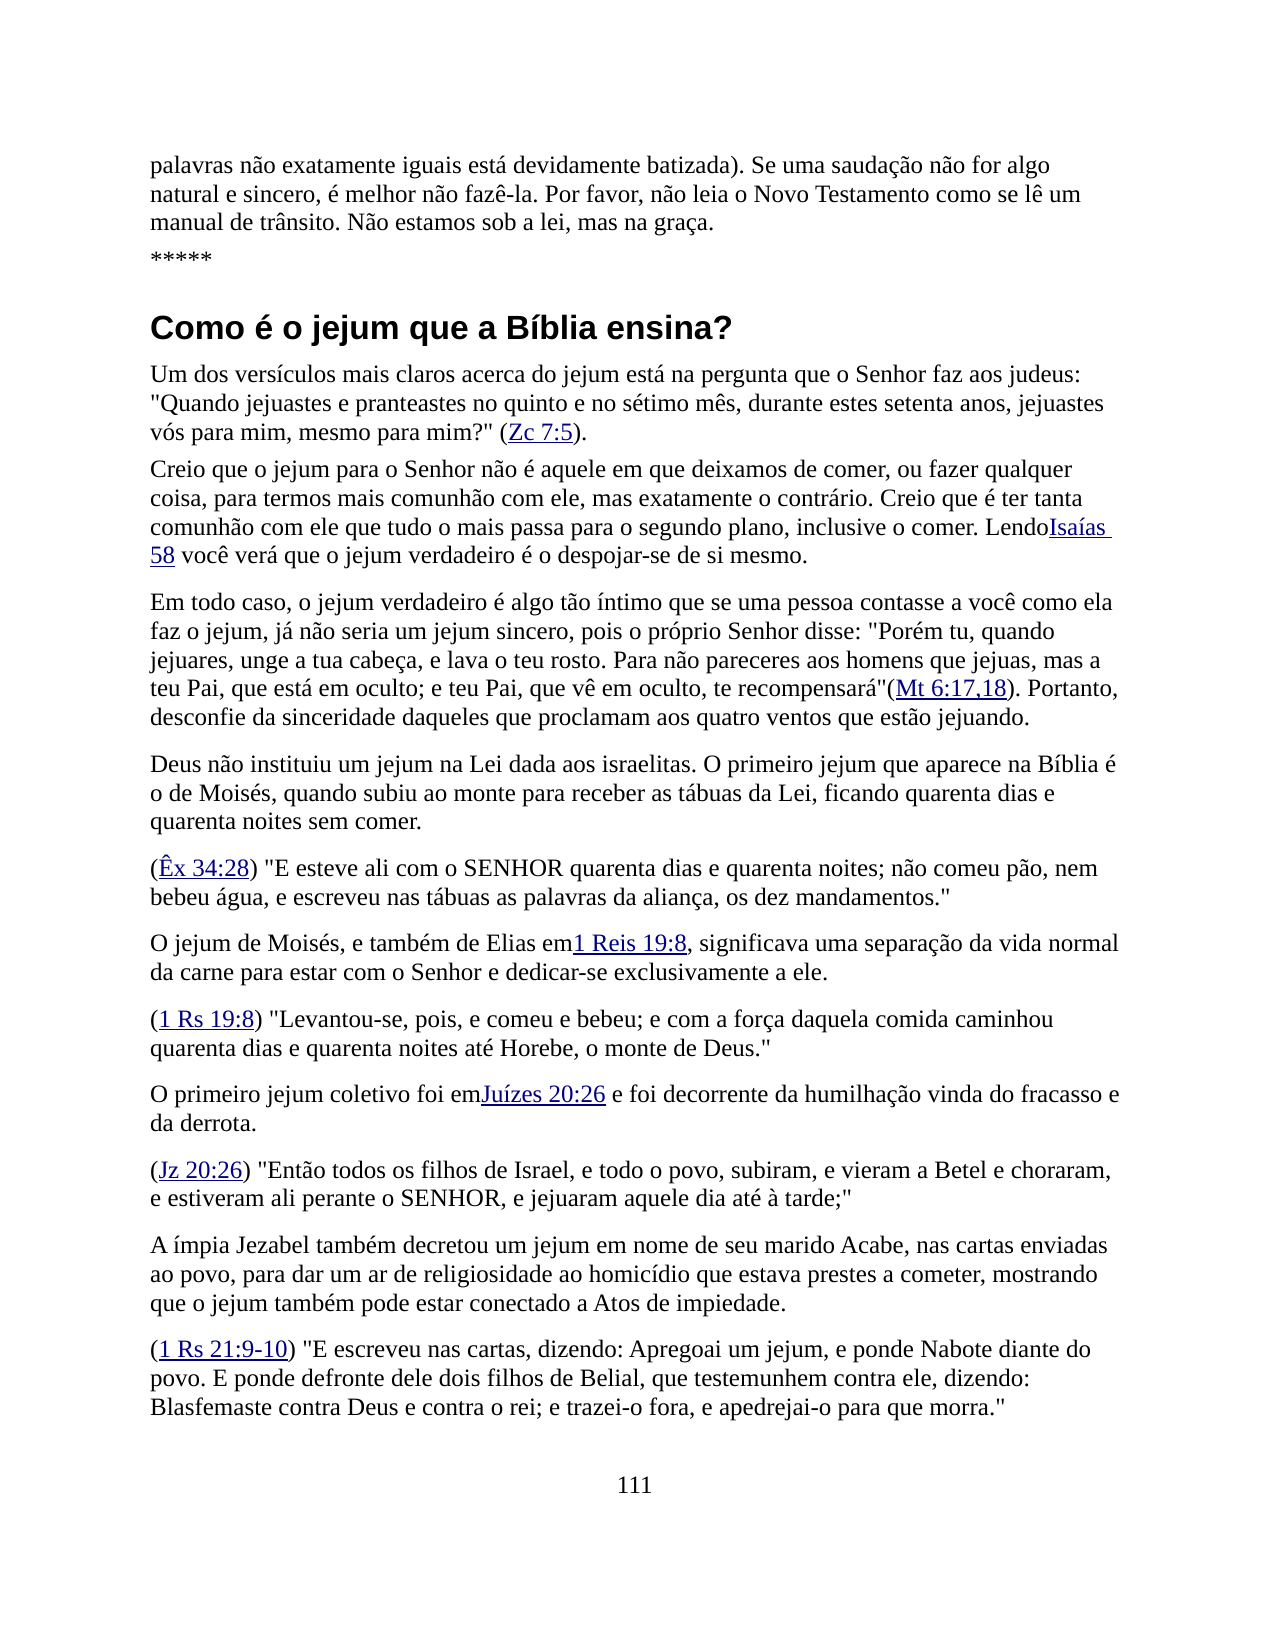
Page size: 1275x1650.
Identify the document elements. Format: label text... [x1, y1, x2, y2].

text Creio que o jejum para o Senhor não é aquele em que deixamos de comer, ou fazer qualquer coisa, para termos mais comunhão com ele, mas exatamente o contrário. Creio que é ter tanta comunhão com ele que tudo o mais passa para o segundo plano, inclusive o comer. LendoIsaías 58 você verá que o jejum verdadeiro é o despojar-se de si mesmo. [150, 454, 1125, 569]
text (Êx 34:28) "E esteve ali com o SENHOR quarenta dias e quarenta noites; não comeu pão, nem bebeu água, e escreveu nas tábuas as palavras da aliança, os dez mandamentos." [150, 853, 1125, 911]
text ***** [150, 245, 1125, 274]
text A ímpia Jezabel também decretou um jejum em nome de seu marido Acabe, nas cartas enviadas ao povo, para dar um ar de religiosidade ao homicídio que estava prestes a cometer, mostrando que o jejum também pode estar conectado a Atos de impiedade. [150, 1230, 1125, 1316]
text (1 Rs 19:8) "Levantou-se, pois, e comeu e bebeu; e com a força daquela comida caminhou quarenta dias e quarenta noites até Horebe, o monte de Deus." [150, 1004, 1125, 1061]
text O primeiro jejum coletivo foi emJuízes 20:26 e foi decorrente da humilhação vinda do fracasso e da derrota. [150, 1079, 1125, 1137]
text (Jz 20:26) "Então todos os filhos de Israel, e todo o povo, subiram, e vieram a Betel e choraram, e estiveram ali perante o SENHOR, e jejuaram aquele dia até à tarde;" [150, 1155, 1125, 1212]
text palavras não exatamente iguais está devidamente batizada). Se uma saudação não for algo natural e sincero, é melhor não fazê-la. Por favor, não leia o Novo Testamento como se lê um manual de trânsito. Não estamos sob a lei, mas na graça. [150, 150, 1125, 236]
subtitle Como é o jejum que a Bíblia ensina? [150, 308, 1125, 347]
text Um dos versículos mais claros acerca do jejum está na pergunta que o Senhor faz aos judeus: "Quando jejuastes e pranteastes no quinto e no sétimo mês, durante estes setenta anos, jejuastes vós para mim, mesmo para mim?" (Zc 7:5). [150, 359, 1125, 445]
text O jejum de Moisés, e também de Elias em1 Reis 19:8, significava uma separação da vida normal da carne para estar com o Senhor e dedicar-se exclusivamente a ele. [150, 928, 1125, 986]
text Deus não instituiu um jejum na Lei dada aos israelitas. O primeiro jejum que aparece na Bíblia é o de Moisés, quando subiu ao monte para receber as tábuas da Lei, ficando quarenta dias e quarenta noites sem comer. [150, 749, 1125, 835]
text (1 Rs 21:9-10) "E escreveu nas cartas, dizendo: Apregoai um jejum, e ponde Nabote diante do povo. E ponde defronte dele dois filhos de Belial, que testemunhem contra ele, dizendo: Blasfemaste contra Deus e contra o rei; e trazei-o fora, e apedrejai-o para que morra." [150, 1334, 1125, 1421]
text Em todo caso, o jejum verdadeiro é algo tão íntimo que se uma pessoa contasse a você como ela faz o jejum, já não seria um jejum sincero, pois o próprio Senhor disse: "Porém tu, quando jejuares, unge a tua cabeça, e lava o teu rosto. Para não pareceres aos homens que jejuas, mas a teu Pai, que está em oculto; e teu Pai, que vê em oculto, te recompensará"(Mt 6:17,18). Portanto, desconfie da sinceridade daqueles que proclamam aos quatro ventos que estão jejuando. [150, 587, 1125, 731]
